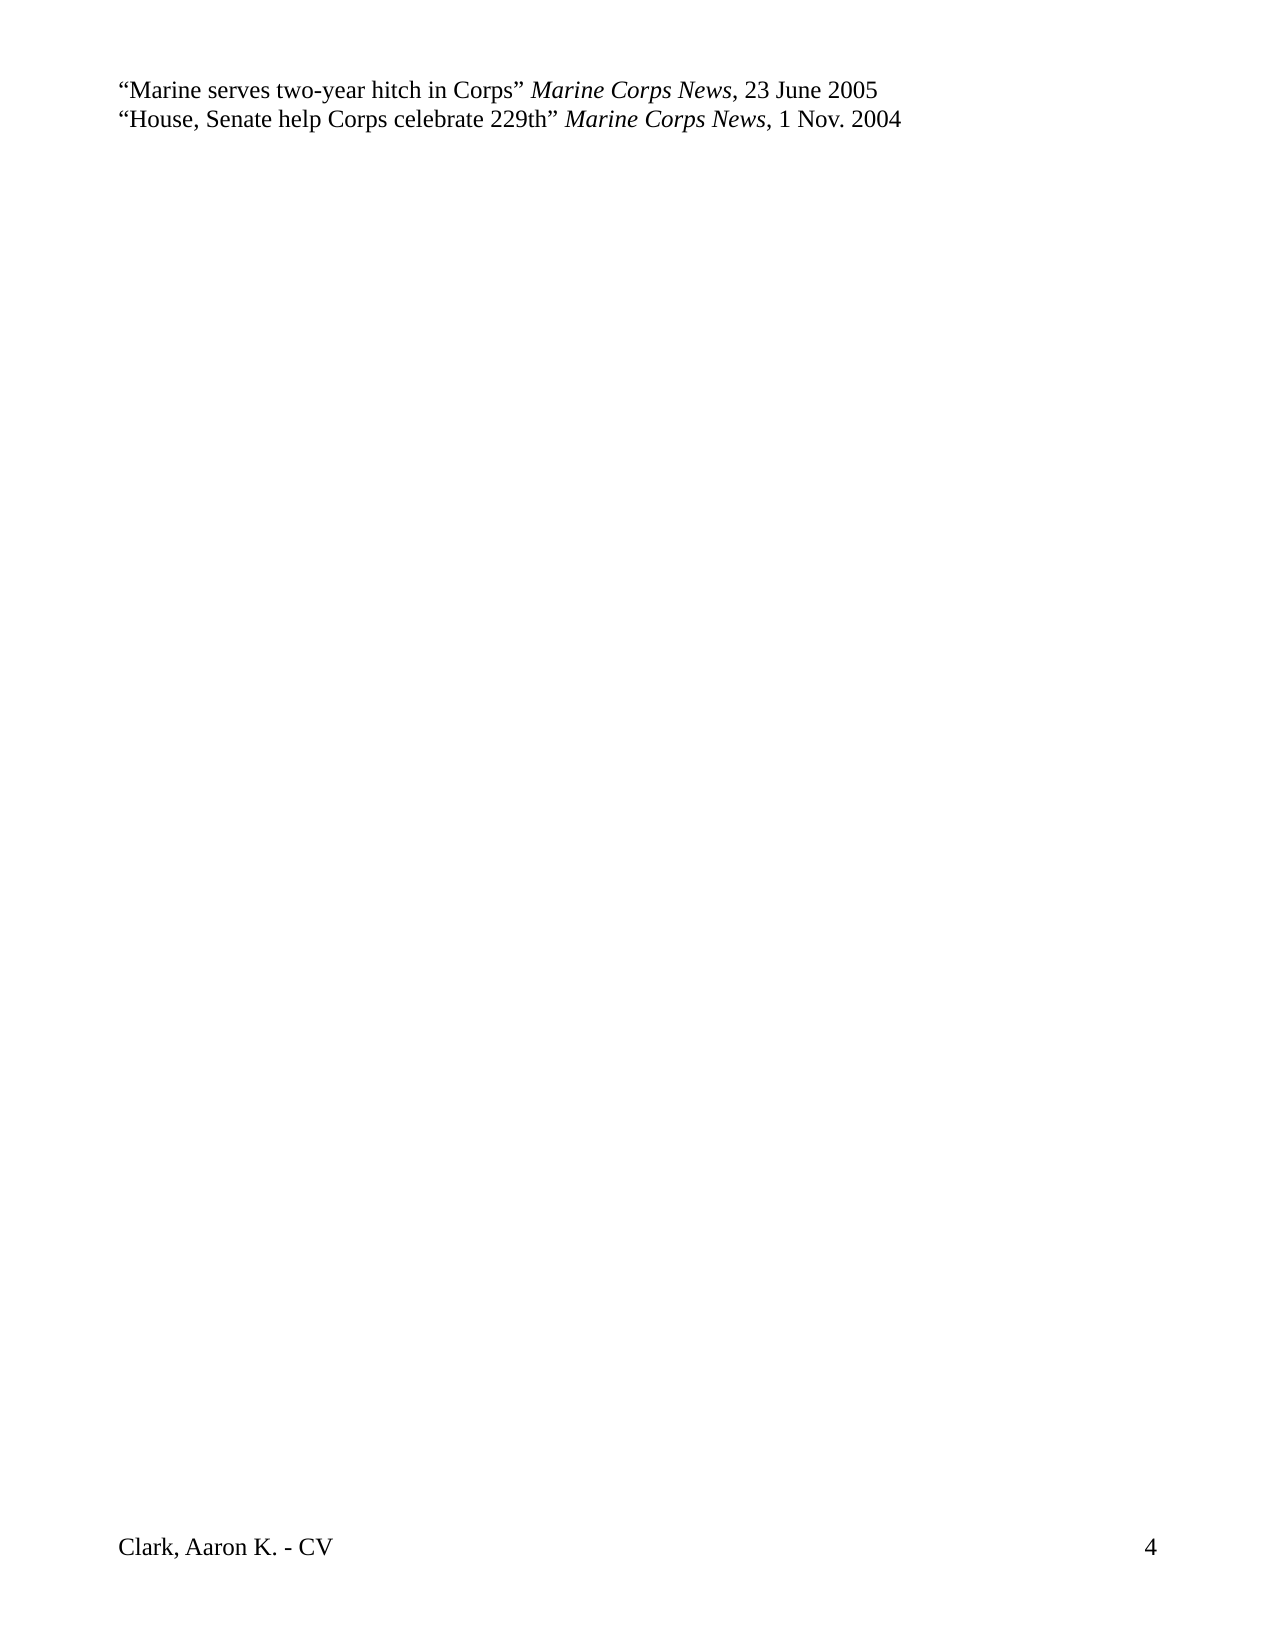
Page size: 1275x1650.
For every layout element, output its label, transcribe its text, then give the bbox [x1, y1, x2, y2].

text “Marine serves two-year hitch in Corps” Marine Corps News, 23 June 2005 [118, 75, 1157, 104]
text “House, Senate help Corps celebrate 229th” Marine Corps News, 1 Nov. 2004 [118, 104, 1157, 132]
